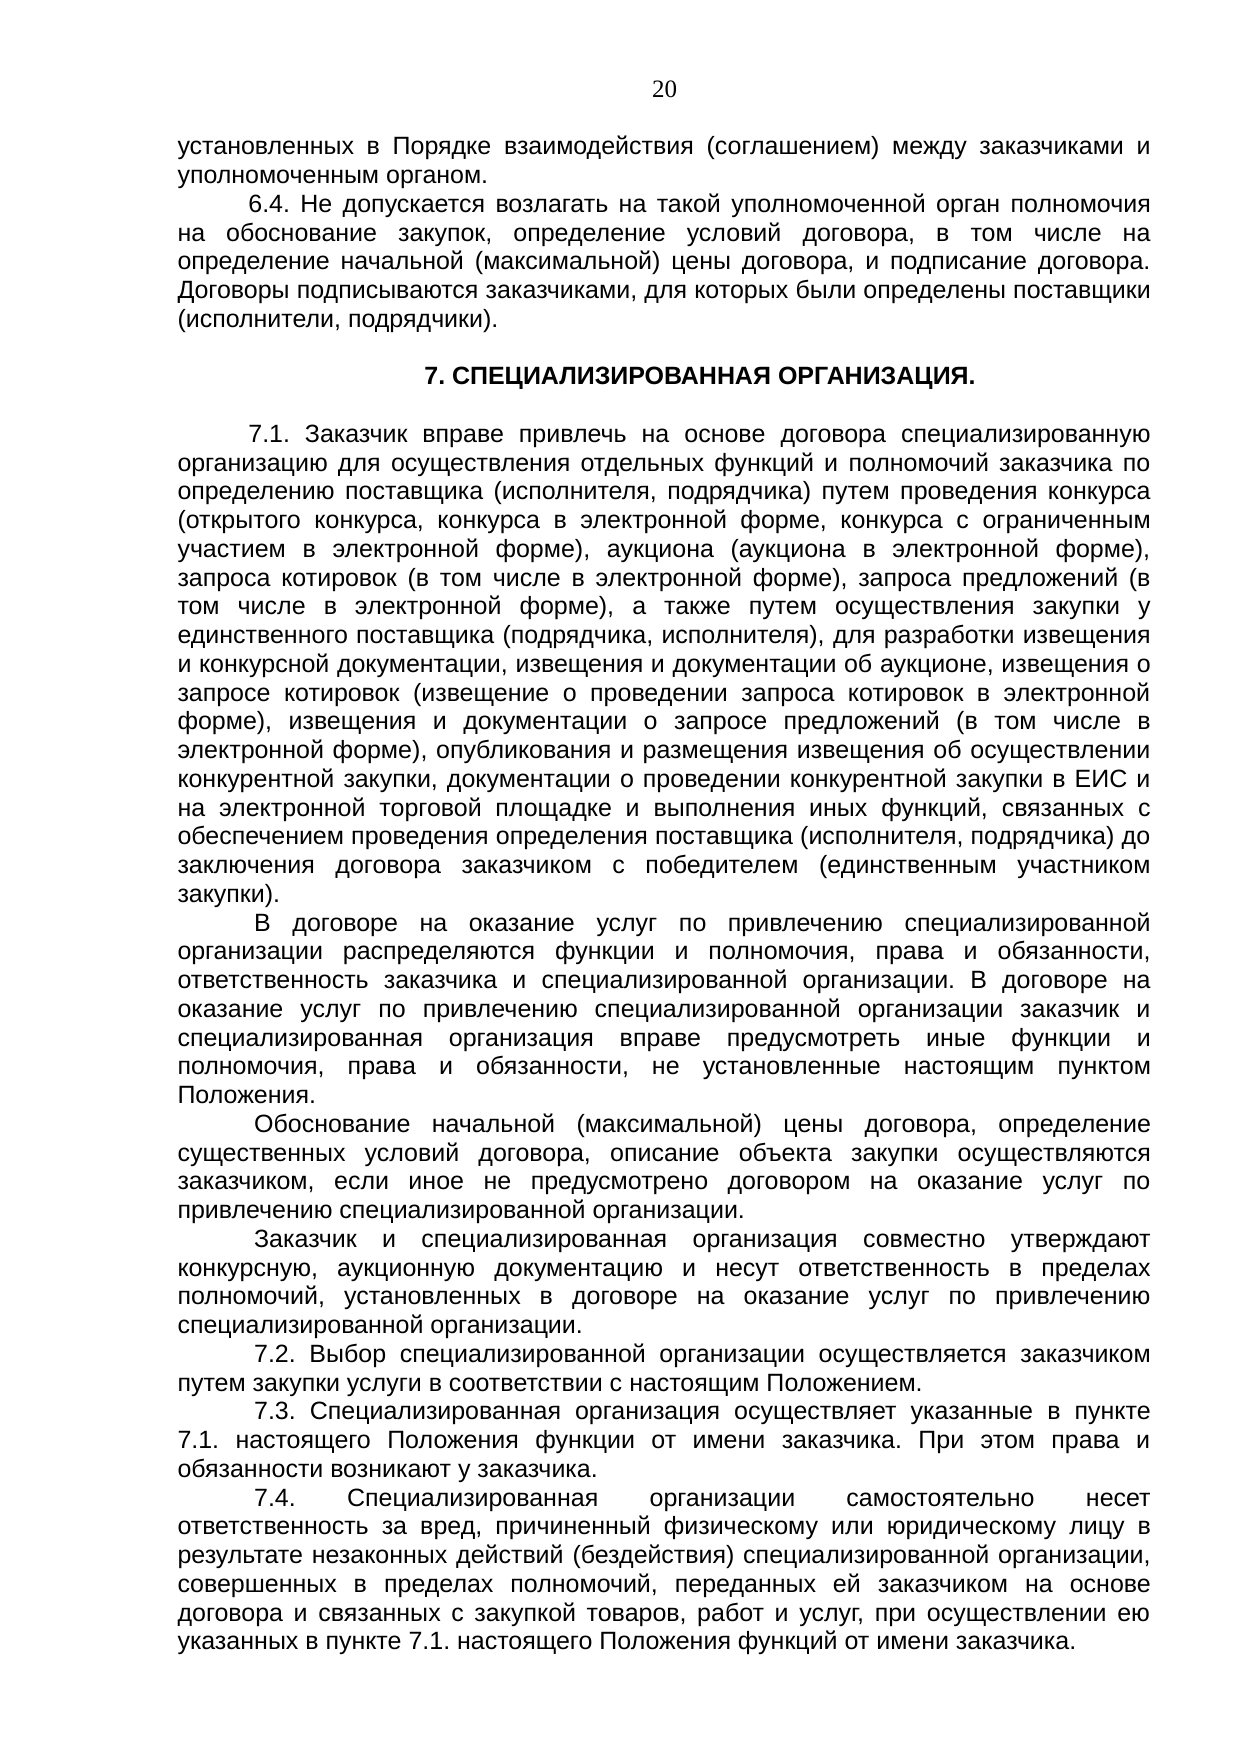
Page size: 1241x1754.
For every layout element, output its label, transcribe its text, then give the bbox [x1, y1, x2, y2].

text установленных в Порядке взаимодействия (соглашением) между заказчиками и уполномоченным органом. [177, 131, 1152, 189]
text 7.4. Специализированная организации самостоятельно несет ответственность за вред, причиненный физическому или юридическому лицу в результате незаконных действий (бездействия) специализированной организации, совершенных в пределах полномочий, переданных ей заказчиком на основе договора и связанных с закупкой товаров, работ и услуг, при осуществлении ею указанных в пункте 7.1. настоящего Положения функций от имени заказчика. [177, 1483, 1152, 1655]
text В договоре на оказание услуг по привлечению специализированной организации распределяются функции и полномочия, права и обязанности, ответственность заказчика и специализированной организации. В договоре на оказание услуг по привлечению специализированной организации заказчик и специализированная организация вправе предусмотреть иные функции и полномочия, права и обязанности, не установленные настоящим пунктом Положения. [177, 908, 1152, 1109]
text Заказчик и специализированная организация совместно утверждают конкурсную, аукционную документацию и несут ответственность в пределах полномочий, установленных в договоре на оказание услуг по привлечению специализированной организации. [177, 1224, 1152, 1339]
text Обоснование начальной (максимальной) цены договора, определение существенных условий договора, описание объекта закупки осуществляются заказчиком, если иное не предусмотрено договором на оказание услуг по привлечению специализированной организации. [177, 1109, 1152, 1224]
text 6.4. Не допускается возлагать на такой уполномоченной орган полномочия на обоснование закупок, определение условий договора, в том числе на определение начальной (максимальной) цены договора, и подписание договора. Договоры подписываются заказчиками, для которых были определены поставщики (исполнители, подрядчики). [177, 189, 1152, 333]
text 7.3. Специализированная организация осуществляет указанные в пункте 7.1. настоящего Положения функции от имени заказчика. При этом права и обязанности возникают у заказчика. [177, 1396, 1152, 1483]
text 7. СПЕЦИАЛИЗИРОВАННАЯ ОРГАНИЗАЦИЯ. [177, 361, 1152, 390]
text 7.2. Выбор специализированной организации осуществляется заказчиком путем закупки услуги в соответствии с настоящим Положением. [177, 1339, 1152, 1396]
text 7.1. Заказчик вправе привлечь на основе договора специализированную организацию для осуществления отдельных функций и полномочий заказчика по определению поставщика (исполнителя, подрядчика) путем проведения конкурса (открытого конкурса, конкурса в электронной форме, конкурса с ограниченным участием в электронной форме), аукциона (аукциона в электронной форме), запроса котировок (в том числе в электронной форме), запроса предложений (в том числе в электронной форме), а также путем осуществления закупки у единственного поставщика (подрядчика, исполнителя), для разработки извещения и конкурсной документации, извещения и документации об аукционе, извещения о запросе котировок (извещение о проведении запроса котировок в электронной форме), извещения и документации о запросе предложений (в том числе в электронной форме), опубликования и размещения извещения об осуществлении конкурентной закупки, документации о проведении конкурентной закупки в ЕИС и на электронной торговой площадке и выполнения иных функций, связанных с обеспечением проведения определения поставщика (исполнителя, подрядчика) до заключения договора заказчиком с победителем (единственным участником закупки). [177, 419, 1152, 908]
